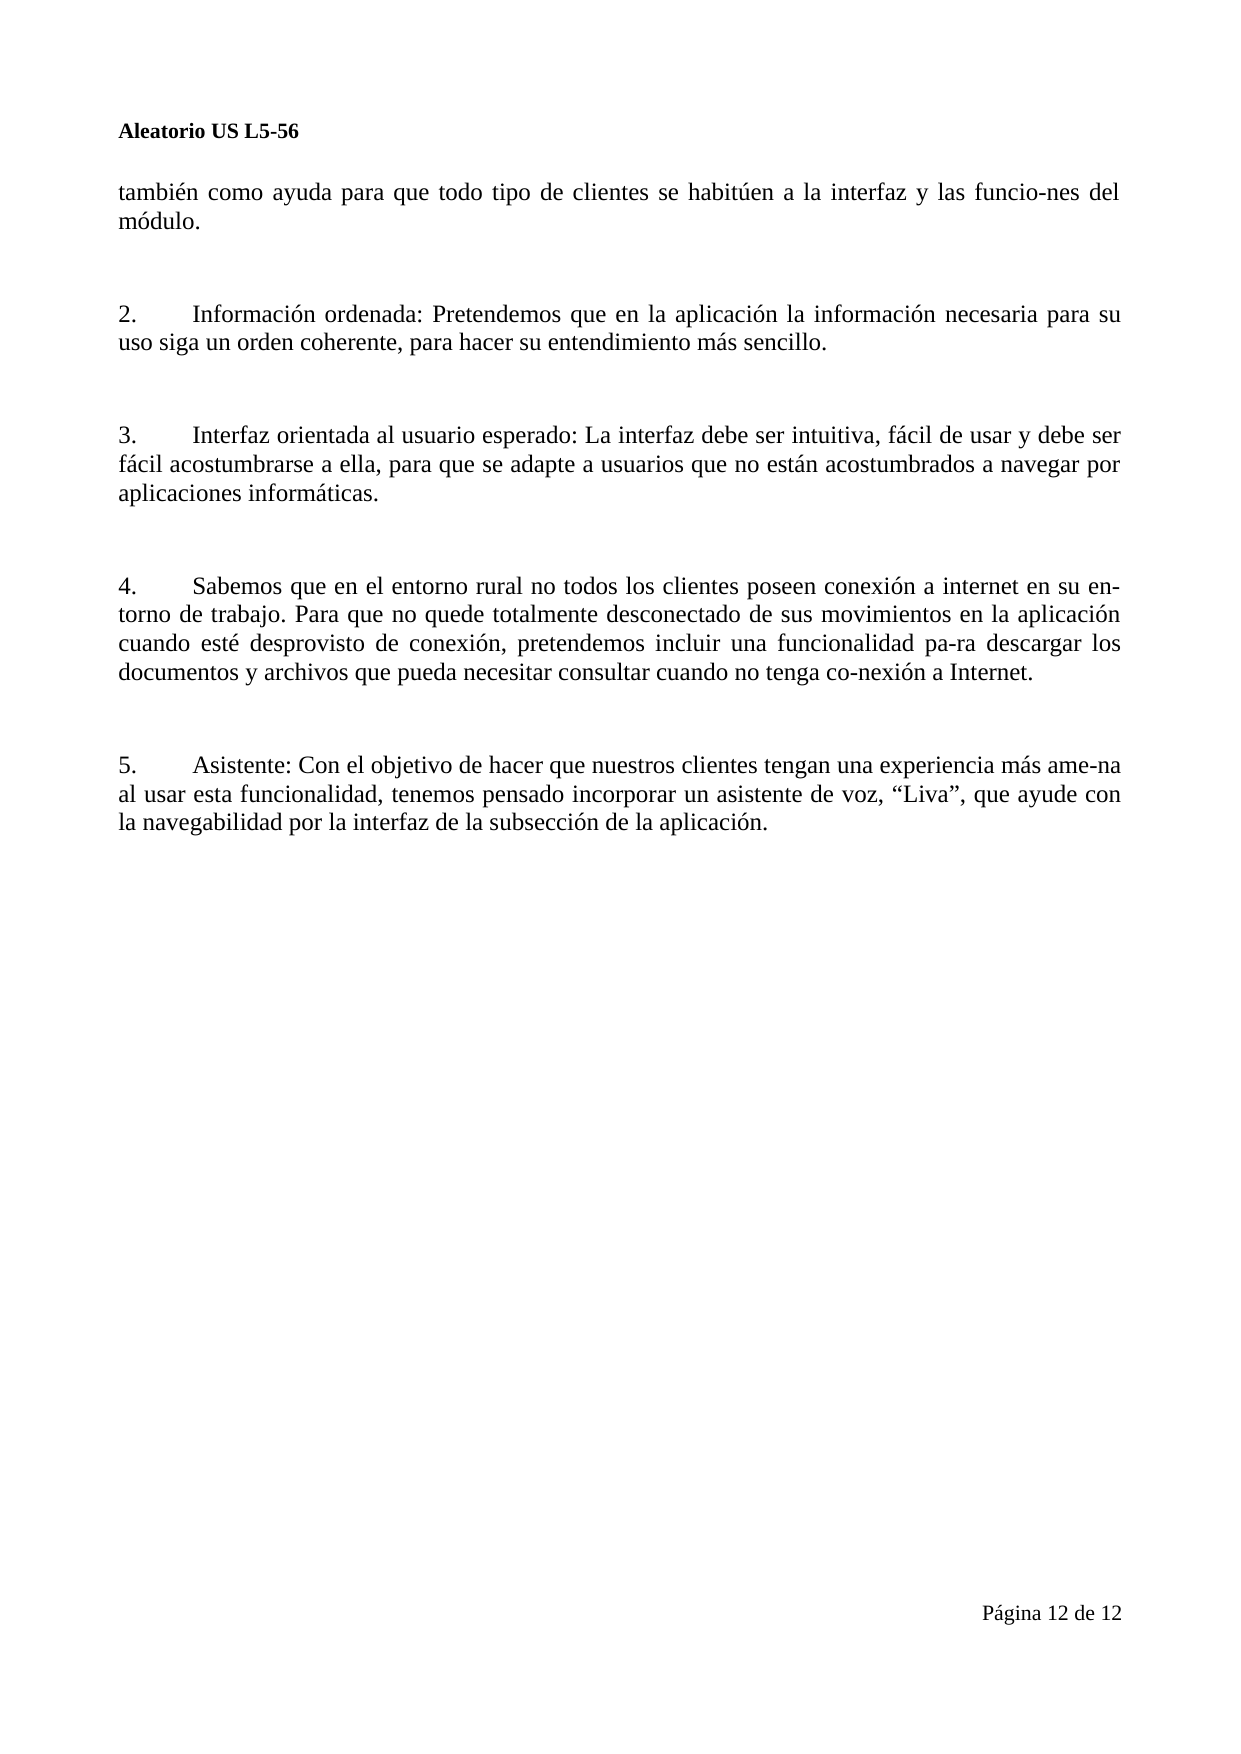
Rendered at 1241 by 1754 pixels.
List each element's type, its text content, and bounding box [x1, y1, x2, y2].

text también como ayuda para que todo tipo de clientes se habitúen a la interfaz y las funcio-nes del módulo. [118, 177, 1122, 234]
text 3. Interfaz orientada al usuario esperado: La interfaz debe ser intuitiva, fácil de usar y debe ser fácil acostumbrarse a ella, para que se adapte a usuarios que no están acostumbrados a navegar por aplicaciones informáticas. [118, 420, 1122, 507]
text 2. Información ordenada: Pretendemos que en la aplicación la información necesaria para su uso siga un orden coherente, para hacer su entendimiento más sencillo. [118, 299, 1122, 356]
text 5. Asistente: Con el objetivo de hacer que nuestros clientes tengan una experiencia más ame-na al usar esta funcionalidad, tenemos pensado incorporar un asistente de voz, “Liva”, que ayude con la navegabilidad por la interfaz de la subsección de la aplicación. [118, 750, 1122, 836]
text 4. Sabemos que en el entorno rural no todos los clientes poseen conexión a internet en su en-torno de trabajo. Para que no quede totalmente desconectado de sus movimientos en la aplicación cuando esté desprovisto de conexión, pretendemos incluir una funcionalidad pa-ra descargar los documentos y archivos que pueda necesitar consultar cuando no tenga co-nexión a Internet. [118, 571, 1122, 686]
